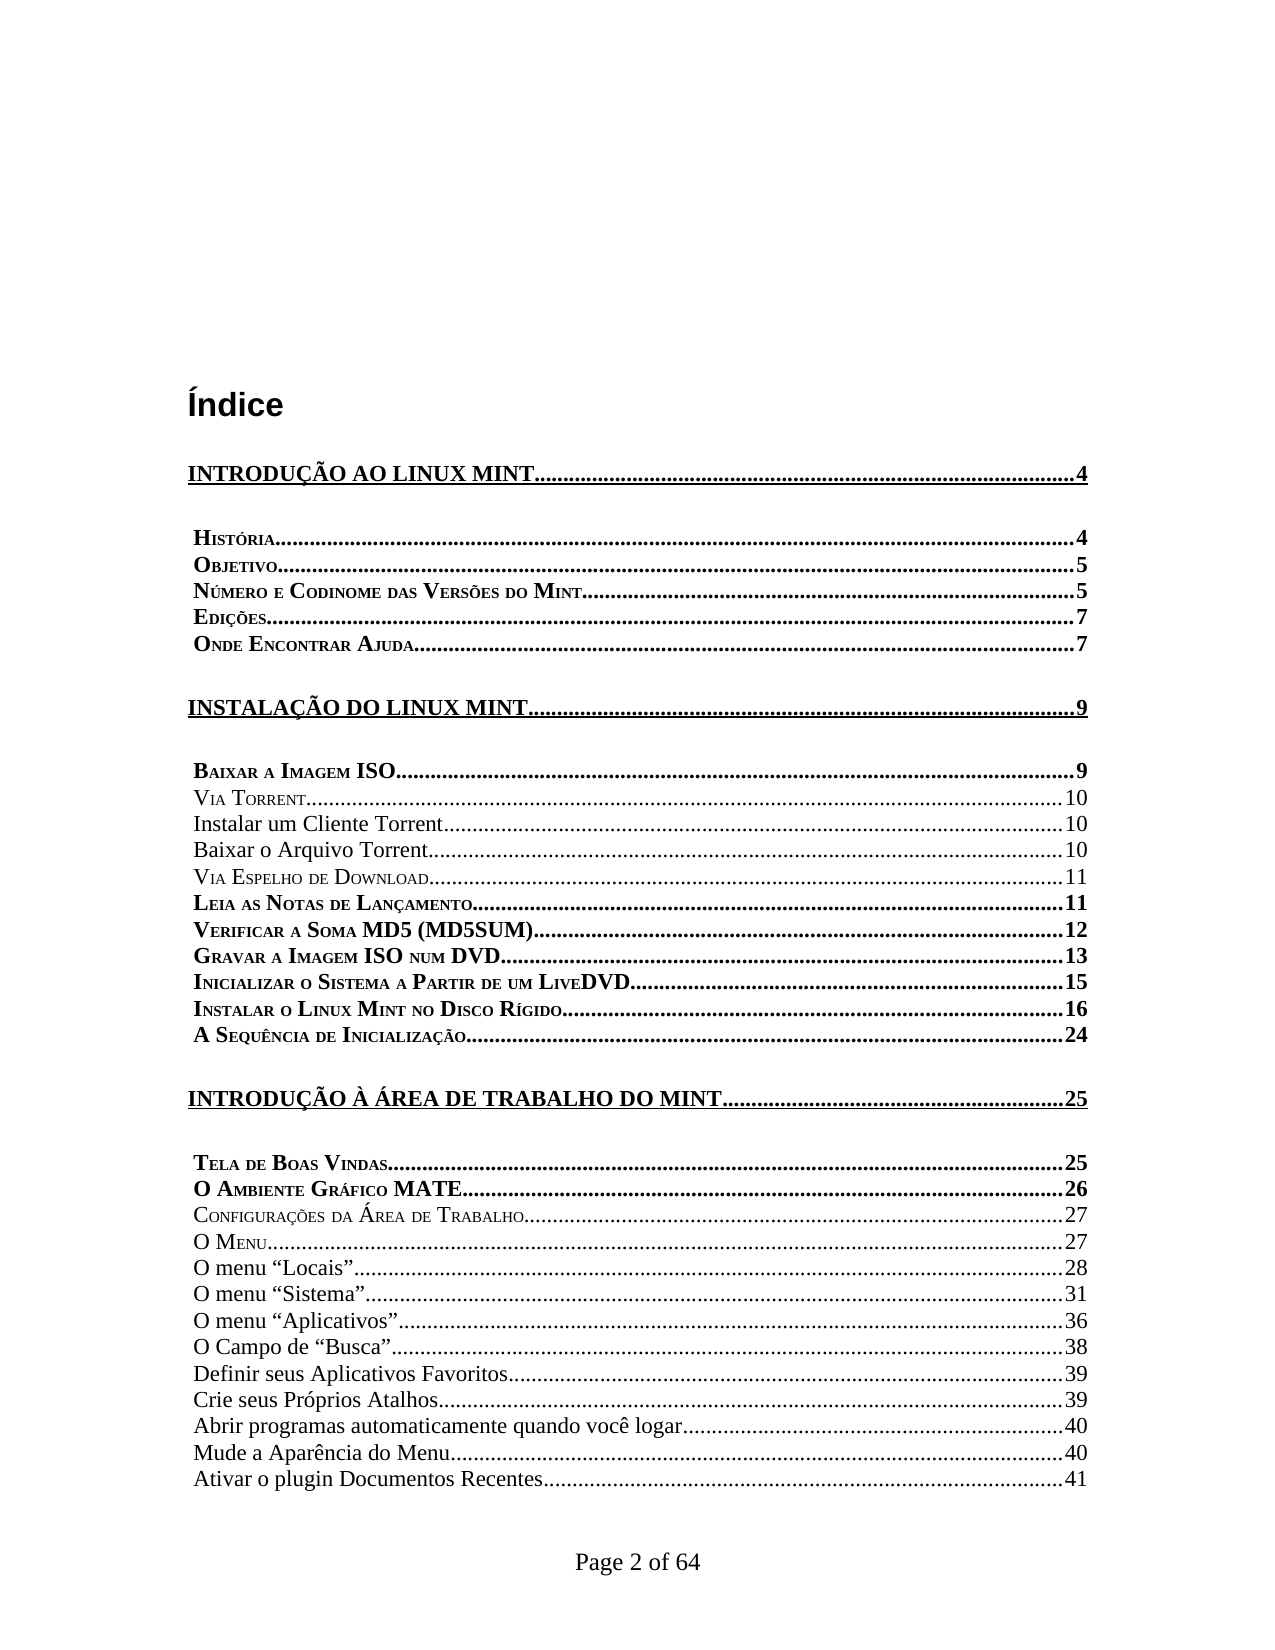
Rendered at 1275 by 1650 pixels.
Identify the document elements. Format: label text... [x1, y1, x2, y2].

text Ativar o plugin Documentos Recentes 41 [187, 1465, 1087, 1491]
text O Ambiente Gráfico MATE 26 [187, 1175, 1087, 1201]
text Verificar a Soma MD5 (MD5SUM) 12 [187, 916, 1087, 942]
text Tela de Boas Vindas 25 [187, 1149, 1087, 1175]
text Gravar a Imagem ISO num DVD 13 [187, 942, 1087, 968]
text O menu “Sistema” 31 [187, 1281, 1087, 1307]
text O Campo de “Busca” 38 [187, 1333, 1087, 1359]
text Crie seus Próprios Atalhos 39 [187, 1386, 1087, 1412]
text O menu “Locais” 28 [187, 1254, 1087, 1281]
text O Menu 27 [187, 1228, 1087, 1254]
text O menu “Aplicativos” 36 [187, 1307, 1087, 1333]
text Configurações da Área de Trabalho 27 [187, 1201, 1087, 1228]
subtitle Índice [187, 384, 1087, 423]
text Definir seus Aplicativos Favoritos 39 [187, 1359, 1087, 1386]
text Abrir programas automaticamente quando você logar 40 [187, 1412, 1087, 1439]
text Edições 7 [187, 603, 1087, 630]
text Via Espelho de Download 11 [187, 863, 1087, 889]
text Baixar o Arquivo Torrent 10 [187, 837, 1087, 863]
text Introdução à Área de Trabalho do Mint 25 [187, 1085, 1087, 1108]
text Onde Encontrar Ajuda 7 [187, 630, 1087, 656]
text Leia as Notas de Lançamento 11 [187, 889, 1087, 916]
text Mude a Aparência do Menu 40 [187, 1439, 1087, 1465]
text Instalar o Linux Mint no Disco Rígido 16 [187, 995, 1087, 1021]
text Objetivo 5 [187, 551, 1087, 577]
text Instalar um Cliente Torrent 10 [187, 810, 1087, 837]
text Baixar a Imagem ISO 9 [187, 757, 1087, 784]
text Instalação do Linux Mint 9 [187, 694, 1087, 716]
text A Sequência de Inicialização 24 [187, 1021, 1087, 1047]
text Número e Codinome das Versões do Mint 5 [187, 577, 1087, 603]
text História 4 [187, 524, 1087, 551]
text Via Torrent 10 [187, 784, 1087, 810]
text Inicializar o Sistema a Partir de um LiveDVD 15 [187, 968, 1087, 995]
text Introdução ao Linux Mint 4 [187, 461, 1087, 483]
